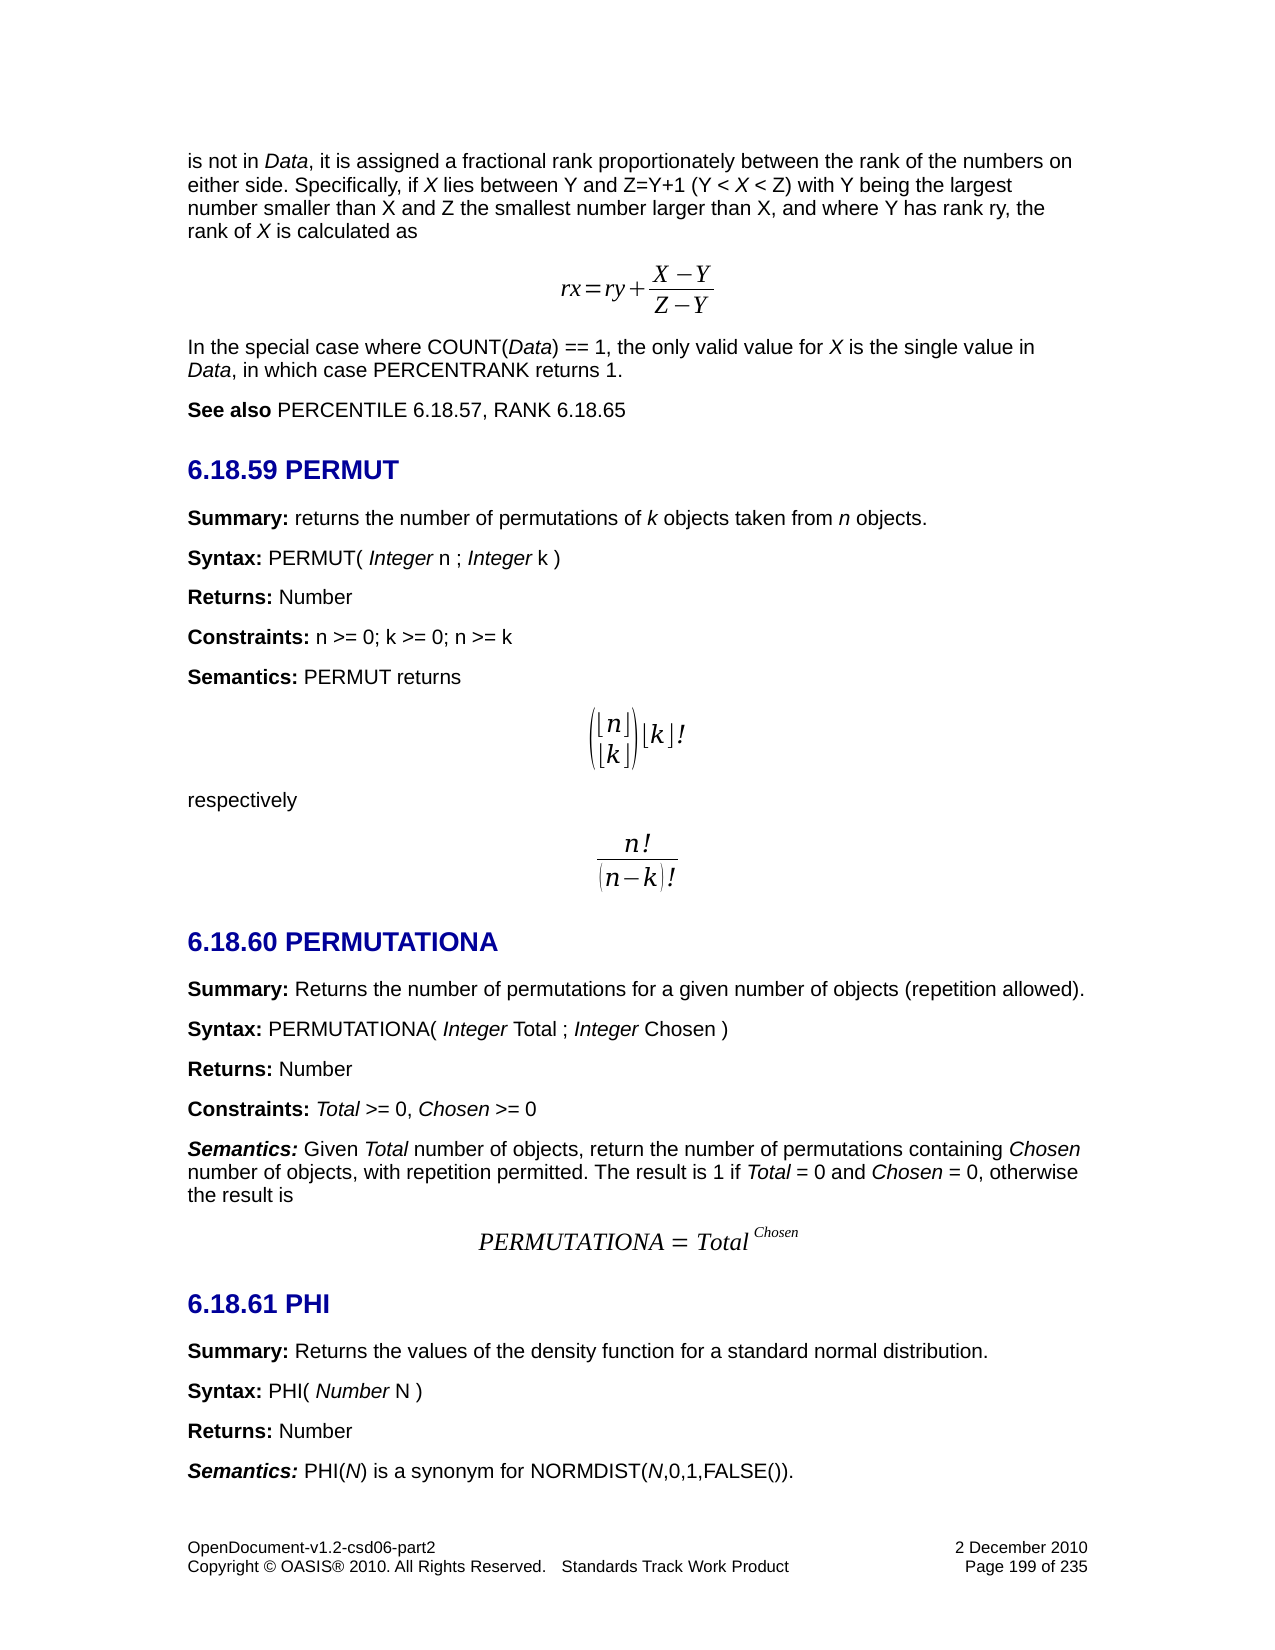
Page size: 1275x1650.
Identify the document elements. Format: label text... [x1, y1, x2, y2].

text Summary: Returns the number of permutations for a given number of objects (repetition allowed). [187, 978, 1088, 1001]
text Syntax: PERMUT( Integer n ; Integer k ) [187, 546, 1088, 569]
text Returns: Number [187, 586, 1088, 609]
text Constraints: n >= 0; k >= 0; n >= k [187, 626, 1088, 649]
text See also PERCENTILE 6.18.57, RANK 6.18.65 [187, 399, 1088, 422]
text Summary: returns the number of permutations of k objects taken from n objects. [187, 506, 1088, 529]
subtitle PERMUTATIONA [187, 927, 1088, 957]
text Semantics: Given Total number of objects, return the number of permutations containing Chosen number of objects, with repetition permitted. The result is 1 if Total = 0 and Chosen = 0, otherwise the result is [187, 1138, 1088, 1207]
text In the special case where COUNT(Data) == 1, the only valid value for X is the single value in Data, in which case PERCENTRANK returns 1. [187, 336, 1088, 382]
text Syntax: PHI( Number N ) [187, 1379, 1088, 1403]
text is not in Data, it is assigned a fractional rank proportionately between the rank of the numbers on either side. Specifically, if X lies between Y and Z=Y+1 (Y < X < Z) with Y being the largest number smaller than X and Z the smallest number larger than X, and where Y has rank ry, the rank of X is calculated as [187, 150, 1088, 243]
subtitle PHI [187, 1288, 1088, 1319]
text Constraints: Total >= 0, Chosen >= 0 [187, 1098, 1088, 1121]
text Semantics: PHI(N) is a synonym for NORMDIST(N,0,1,FALSE()). [187, 1459, 1088, 1482]
text Summary: Returns the values of the density function for a standard normal distribution. [187, 1339, 1088, 1363]
text Returns: Number [187, 1419, 1088, 1443]
text Syntax: PERMUTATIONA( Integer Total ; Integer Chosen ) [187, 1018, 1088, 1041]
text Semantics: PERMUT returns [187, 666, 1088, 689]
text respectively [187, 789, 1088, 812]
text Returns: Number [187, 1058, 1088, 1081]
subtitle PERMUT [187, 455, 1088, 485]
